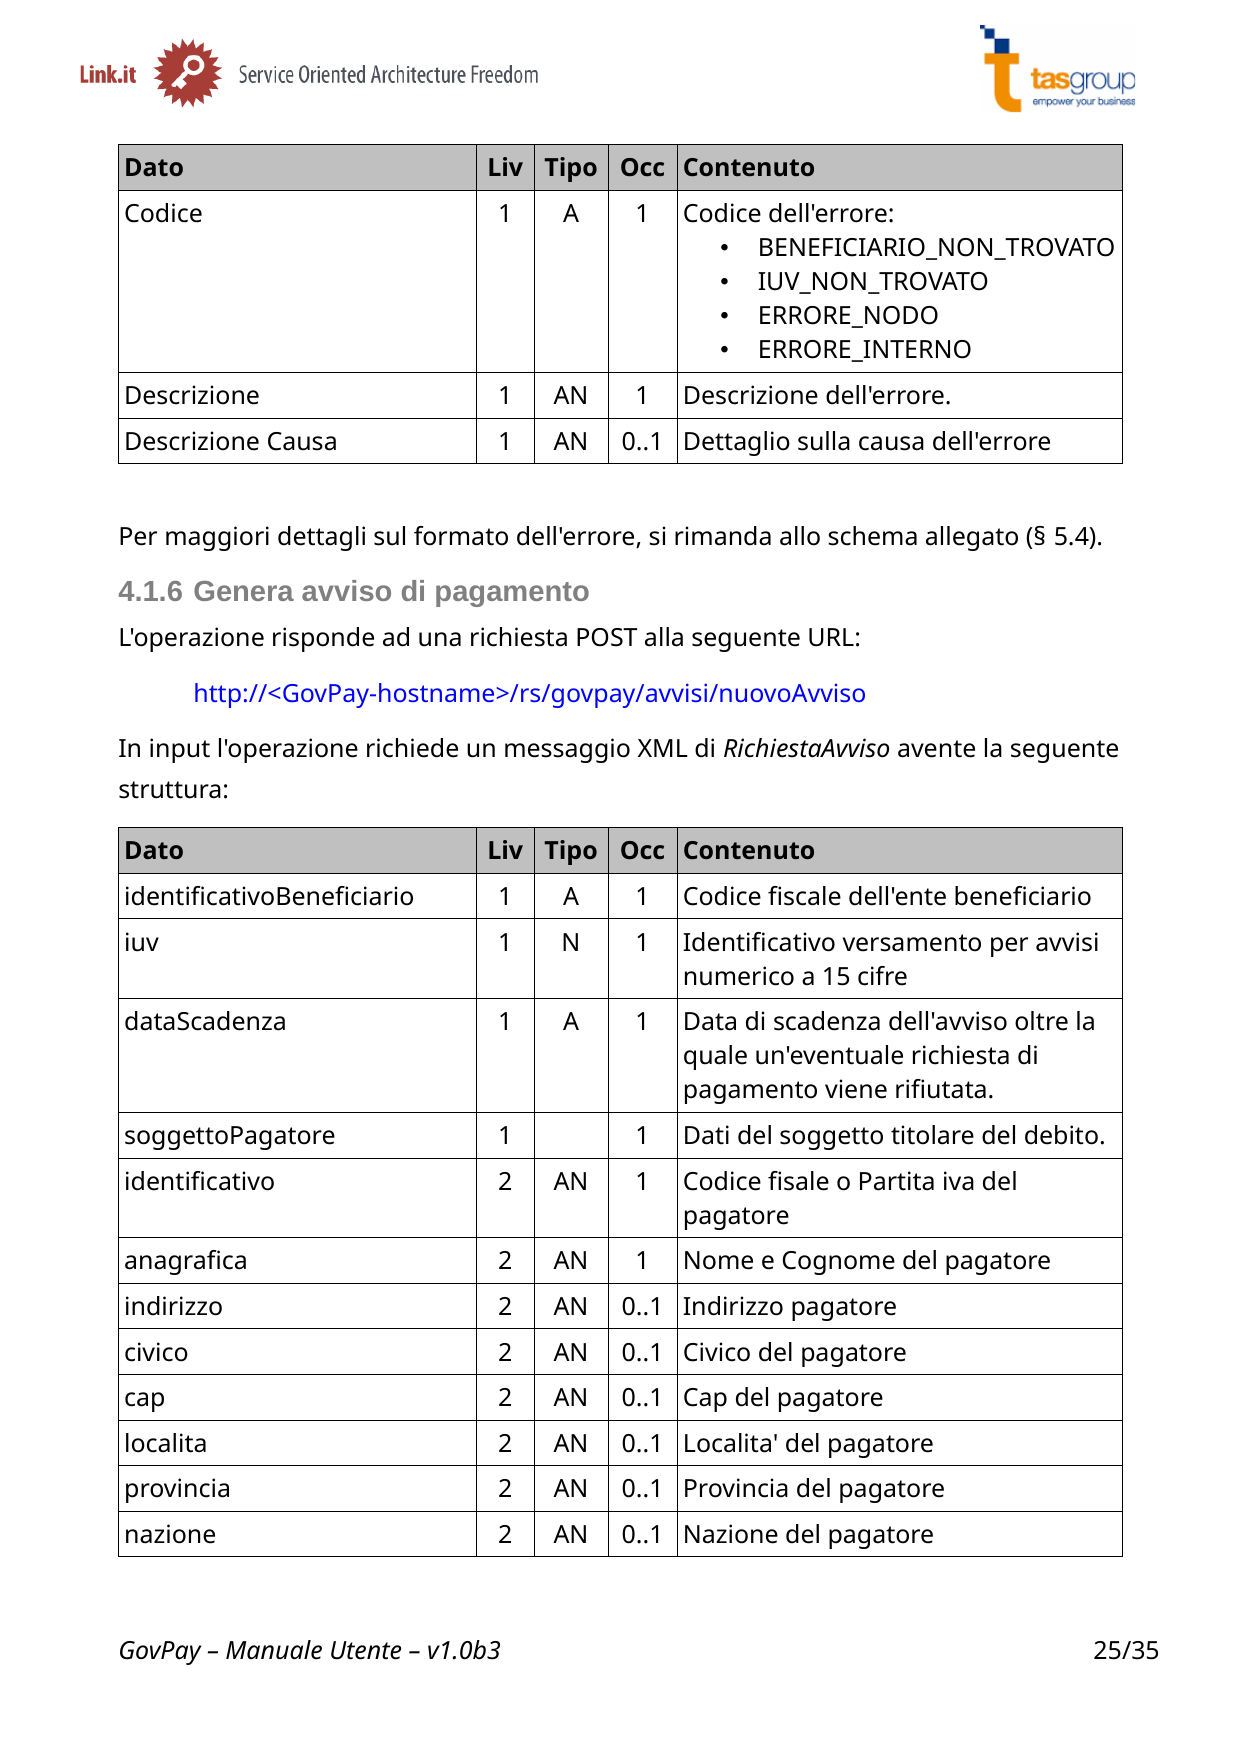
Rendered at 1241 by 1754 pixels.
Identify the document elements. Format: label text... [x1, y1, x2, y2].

table_cell AN [535, 1329, 608, 1374]
table_cell 1 [609, 1238, 677, 1283]
table_cell 1 [609, 373, 677, 417]
table_cell 2 [477, 1159, 534, 1237]
table_cell AN [535, 1375, 608, 1419]
text In input l'operazione richiede un messaggio XML di RichiestaAvviso avente la seguente struttura: [118, 731, 1122, 806]
table_cell 1 [609, 1159, 677, 1237]
table_cell provincia [119, 1466, 476, 1511]
table_cell AN [535, 1159, 608, 1237]
table_cell Nome e Cognome del pagatore [678, 1238, 1122, 1283]
picture [1, 33, 602, 113]
table_cell AN [535, 1512, 608, 1556]
table_cell Codice [119, 191, 476, 372]
table_cell 0..1 [609, 1329, 677, 1374]
table_cell 0..1 [609, 1375, 677, 1419]
table_cell 1 [477, 919, 534, 998]
table_cell indirizzo [119, 1284, 476, 1328]
table_cell localita [119, 1421, 476, 1465]
table_cell Codice dell'errore: BENEFICIARIO_NON_TROVATO IUV_NON_TROVATO ERRORE_NODO ERRORE_INTERNO [678, 191, 1122, 372]
table_header Contenuto [678, 828, 1122, 873]
table_cell AN [535, 419, 608, 463]
table_cell 1 [609, 999, 677, 1112]
table_cell 2 [477, 1512, 534, 1556]
table_cell 0..1 [609, 1421, 677, 1465]
table_cell anagrafica [119, 1238, 476, 1283]
text http://<GovPay-hostname>/rs/govpay/avvisi/nuovoAvviso [118, 675, 1122, 709]
table_cell Codice fiscale dell'ente beneficiario [678, 874, 1122, 918]
table_cell iuv [119, 919, 476, 998]
picture [980, 25, 1136, 113]
table_header Occ [609, 828, 677, 873]
table_header Occ [609, 145, 677, 190]
table_cell Nazione del pagatore [678, 1512, 1122, 1556]
table_cell Localita' del pagatore [678, 1421, 1122, 1465]
table_cell 0..1 [609, 1512, 677, 1556]
table_cell identificativo [119, 1159, 476, 1237]
table_cell 1 [609, 1113, 677, 1157]
table_cell 0..1 [609, 1284, 677, 1328]
table_cell A [535, 999, 608, 1112]
table_cell AN [535, 1466, 608, 1511]
table_cell 1 [477, 419, 534, 463]
table_cell 2 [477, 1466, 534, 1511]
table_cell identificativoBeneficiario [119, 874, 476, 918]
table_cell 1 [477, 1113, 534, 1157]
table_cell Dettaglio sulla causa dell'errore [678, 419, 1122, 463]
table_header Liv [477, 145, 534, 190]
text Per maggiori dettagli sul formato dell'errore, si rimanda allo schema allegato (§ 5.4). [118, 518, 1122, 553]
table_cell 0..1 [609, 1466, 677, 1511]
table_header Liv [477, 828, 534, 873]
table_cell AN [535, 1421, 608, 1465]
table_cell civico [119, 1329, 476, 1374]
table_cell 2 [477, 1329, 534, 1374]
table_cell Codice fisale o Partita iva del pagatore [678, 1159, 1122, 1237]
table_cell 1 [477, 874, 534, 918]
table_cell Cap del pagatore [678, 1375, 1122, 1419]
table_header Tipo [535, 828, 608, 873]
table_cell soggettoPagatore [119, 1113, 476, 1157]
table_cell [535, 1113, 608, 1157]
table_cell N [535, 919, 608, 998]
table_cell cap [119, 1375, 476, 1419]
table_cell Provincia del pagatore [678, 1466, 1122, 1511]
table_cell Descrizione [119, 373, 476, 417]
table_cell Identificativo versamento per avvisi numerico a 15 cifre [678, 919, 1122, 998]
text L'operazione risponde ad una richiesta POST alla seguente URL: [118, 620, 1122, 654]
table_cell Data di scadenza dell'avviso oltre la quale un'eventuale richiesta di pagamento viene rifiutata. [678, 999, 1122, 1112]
table_cell AN [535, 373, 608, 417]
table_cell Dati del soggetto titolare del debito. [678, 1113, 1122, 1157]
table_cell 1 [477, 999, 534, 1112]
subtitle Genera avviso di pagamento [118, 574, 1122, 607]
table_cell 2 [477, 1421, 534, 1465]
table_cell 1 [477, 373, 534, 417]
table_header Dato [119, 828, 476, 873]
table_header Dato [119, 145, 476, 190]
table_cell 1 [609, 874, 677, 918]
table_cell 1 [609, 919, 677, 998]
table_cell 2 [477, 1284, 534, 1328]
table_cell Descrizione Causa [119, 419, 476, 463]
table_cell A [535, 191, 608, 372]
table_cell 2 [477, 1238, 534, 1283]
table_cell 0..1 [609, 419, 677, 463]
table_header Tipo [535, 145, 608, 190]
table_cell Descrizione dell'errore. [678, 373, 1122, 417]
table_cell AN [535, 1238, 608, 1283]
table_cell A [535, 874, 608, 918]
table_cell Indirizzo pagatore [678, 1284, 1122, 1328]
table_cell dataScadenza [119, 999, 476, 1112]
table_cell 1 [609, 191, 677, 372]
table_cell nazione [119, 1512, 476, 1556]
table_cell 1 [477, 191, 534, 372]
table_cell 2 [477, 1375, 534, 1419]
table_header Contenuto [678, 145, 1122, 190]
table_cell AN [535, 1284, 608, 1328]
table_cell Civico del pagatore [678, 1329, 1122, 1374]
